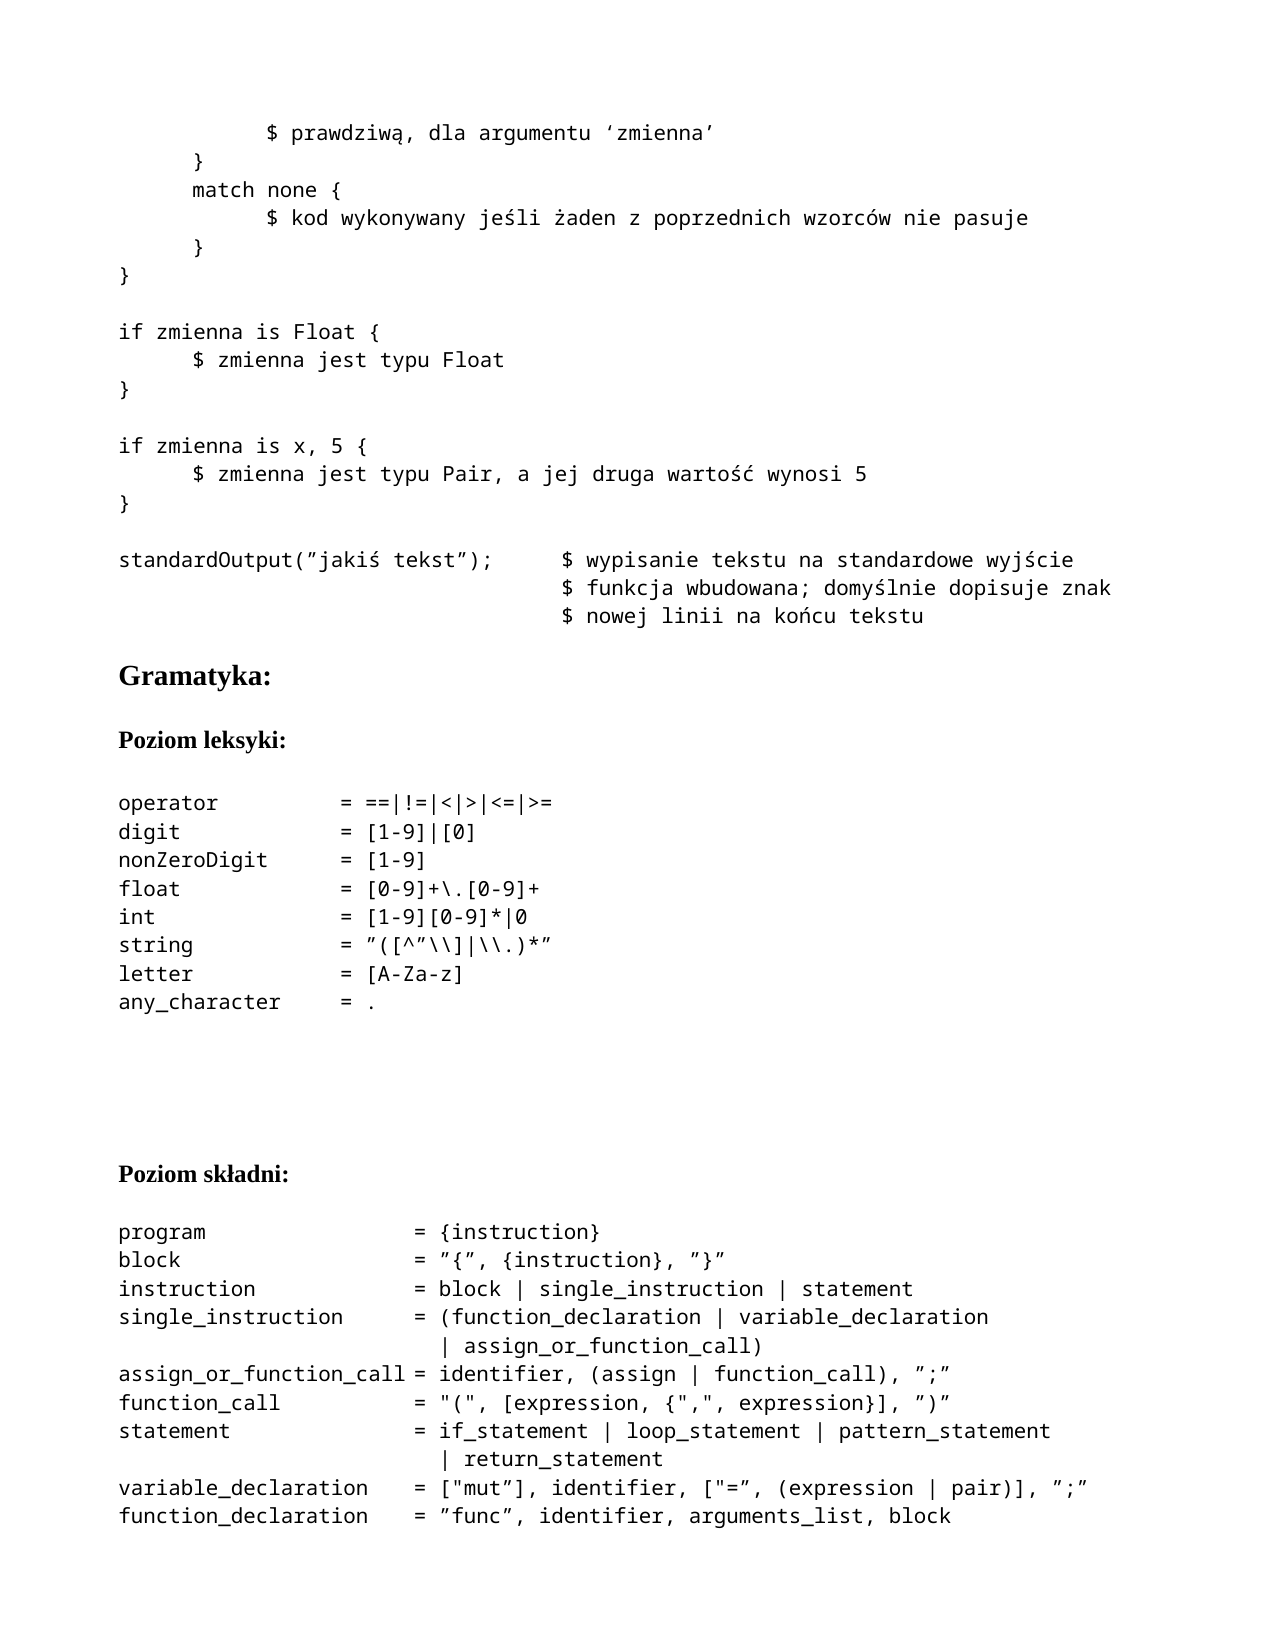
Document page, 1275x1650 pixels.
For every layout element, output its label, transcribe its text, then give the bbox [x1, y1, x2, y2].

text $ zmienna jest typu Pair, a jej druga wartość wynosi 5 [118, 459, 1157, 488]
text match none { [118, 175, 1157, 203]
text | return_statement [118, 1444, 1157, 1473]
text letter = [A-Za-z] [118, 959, 1157, 987]
text nonZeroDigit = [1-9] [118, 845, 1157, 874]
text function_call = "(", [expression, {",", expression}], ”)” [118, 1388, 1157, 1416]
text $ funkcja wbudowana; domyślnie dopisuje znak [118, 573, 1157, 602]
text } [118, 488, 1157, 516]
text $ kod wykonywany jeśli żaden z poprzednich wzorców nie pasuje [118, 203, 1157, 232]
text } [118, 232, 1157, 260]
text Poziom składni: [118, 1159, 1157, 1188]
text $ nowej linii na końcu tekstu [118, 602, 1157, 630]
text float = [0-9]+\.[0-9]+ [118, 874, 1157, 902]
text } [118, 147, 1157, 175]
text digit = [1-9]|[0] [118, 817, 1157, 845]
text statement = if_statement | loop_statement | pattern_statement [118, 1416, 1157, 1444]
text instruction = block | single_instruction | statement [118, 1274, 1157, 1302]
text assign_or_function_call = identifier, (assign | function_call), ”;” [118, 1359, 1157, 1388]
text program = {instruction} [118, 1217, 1157, 1246]
text any_character = . [118, 987, 1157, 1016]
text operator = ==|!=|<|>|<=|>= [118, 788, 1157, 817]
text standardOutput(”jakiś tekst”); $ wypisanie tekstu na standardowe wyjście [118, 545, 1157, 573]
text $ prawdziwą, dla argumentu ‘zmienna’ [118, 118, 1157, 147]
text function_declaration = ”func”, identifier, arguments_list, block [118, 1501, 1157, 1530]
text single_instruction = (function_declaration | variable_declaration [118, 1302, 1157, 1331]
text Poziom leksyki: [118, 726, 1157, 754]
text if zmienna is x, 5 { [118, 431, 1157, 459]
text } [118, 260, 1157, 289]
text if zmienna is Float { [118, 317, 1157, 346]
text } [118, 374, 1157, 402]
text | assign_or_function_call) [118, 1331, 1157, 1359]
text int = [1-9][0-9]*|0 [118, 902, 1157, 931]
text Gramatyka: [118, 658, 1157, 692]
text block = ”{”, {instruction}, ”}” [118, 1246, 1157, 1274]
text variable_declaration = ["mut”], identifier, ["=”, (expression | pair)], ”;” [118, 1473, 1157, 1501]
text string = ”([^”\\]|\\.)*” [118, 931, 1157, 959]
text $ zmienna jest typu Float [118, 346, 1157, 374]
